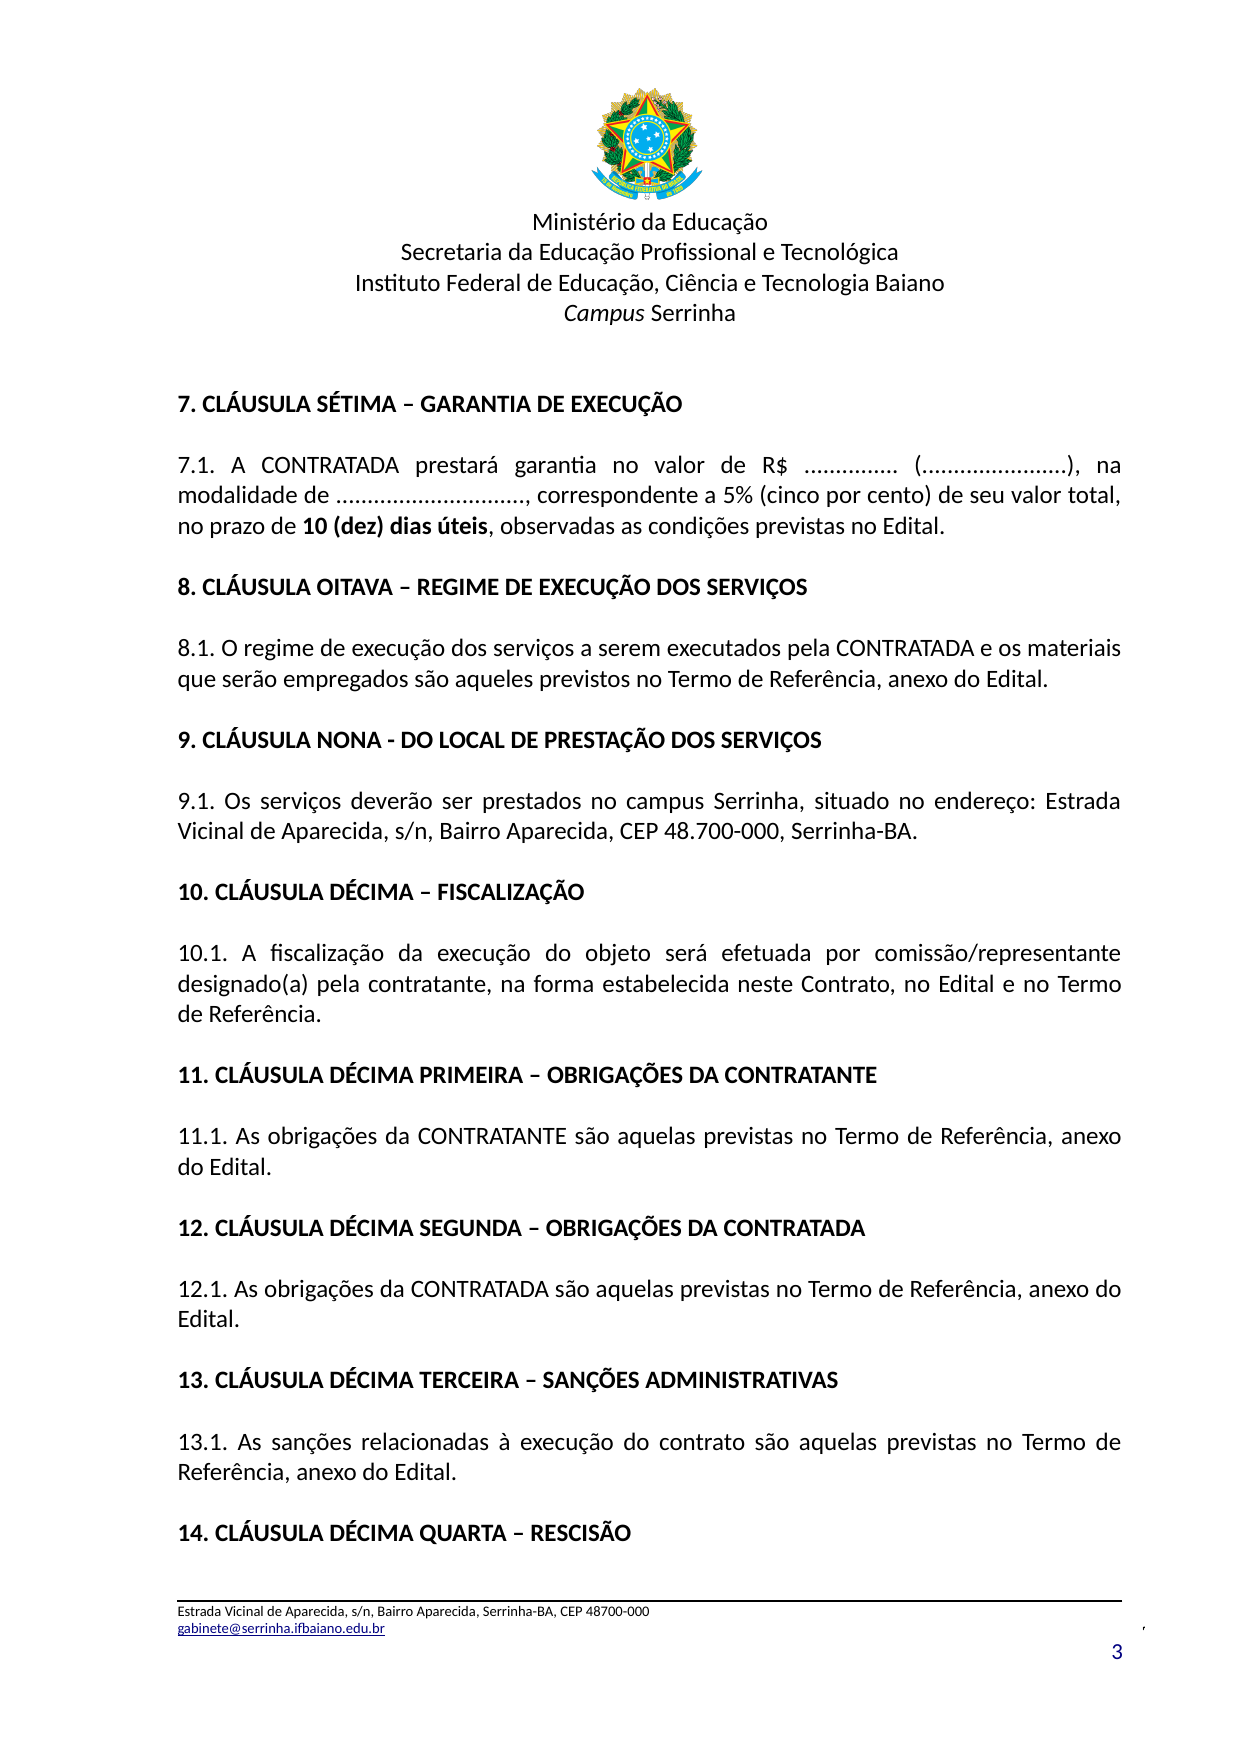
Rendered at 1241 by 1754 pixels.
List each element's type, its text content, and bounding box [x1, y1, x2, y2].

text 11. CLÁUSULA DÉCIMA PRIMEIRA – OBRIGAÇÕES DA CONTRATANTE [177, 1059, 1122, 1090]
picture [610, 177, 632, 196]
text 11.1. As obrigações da CONTRATANTE são aquelas previstas no Termo de Referência, anexo do Edital. [177, 1121, 1122, 1182]
text 10. CLÁUSULA DÉCIMA – FISCALIZAÇÃO [177, 876, 1122, 907]
text 9. CLÁUSULA NONA - DO LOCAL DE PRESTAÇÃO DOS SERVIÇOS [177, 724, 1122, 754]
text 7. CLÁUSULA SÉTIMA – GARANTIA DE EXECUÇÃO [177, 388, 1122, 418]
text 8. CLÁUSULA OITAVA – REGIME DE EXECUÇÃO DOS SERVIÇOS [177, 571, 1122, 602]
text 14. CLÁUSULA DÉCIMA QUARTA – RESCISÃO [177, 1517, 1122, 1548]
text 8.1. O regime de execução dos serviços a serem executados pela CONTRATADA e os materiais que serão empregados são aqueles previstos no Termo de Referência, anexo do Edital. [177, 632, 1122, 693]
text 10.1. A fiscalização da execução do objeto será efetuada por comissão/representante designado(a) pela contratante, na forma estabelecida neste Contrato, no Edital e no Termo de Referência. [177, 937, 1122, 1029]
text 12. CLÁUSULA DÉCIMA SEGUNDA – OBRIGAÇÕES DA CONTRATADA [177, 1212, 1122, 1243]
picture [591, 88, 703, 200]
text 13. CLÁUSULA DÉCIMA TERCEIRA – SANÇÕES ADMINISTRATIVAS [177, 1365, 1122, 1395]
text 12.1. As obrigações da CONTRATADA são aquelas previstas no Termo de Referência, anexo do Edital. [177, 1273, 1122, 1334]
picture [670, 177, 684, 186]
text 9.1. Os serviços deverão ser prestados no campus Serrinha, situado no endereço: Estrada Vicinal de Aparecida, s/n, Bairro Aparecida, CEP 48.700-000, Serrinha-BA. [177, 785, 1122, 846]
text 7.1. A CONTRATADA prestará garantia no valor de R$ ............... (.......................), na modalidade de .............................., correspondente a 5% (cinco por cento) de seu valor total, no prazo de 10 (dez) dias úteis, observadas as condições previstas no Edital. [177, 449, 1122, 541]
text 13.1. As sanções relacionadas à execução do contrato são aquelas previstas no Termo de Referência, anexo do Edital. [177, 1426, 1122, 1487]
